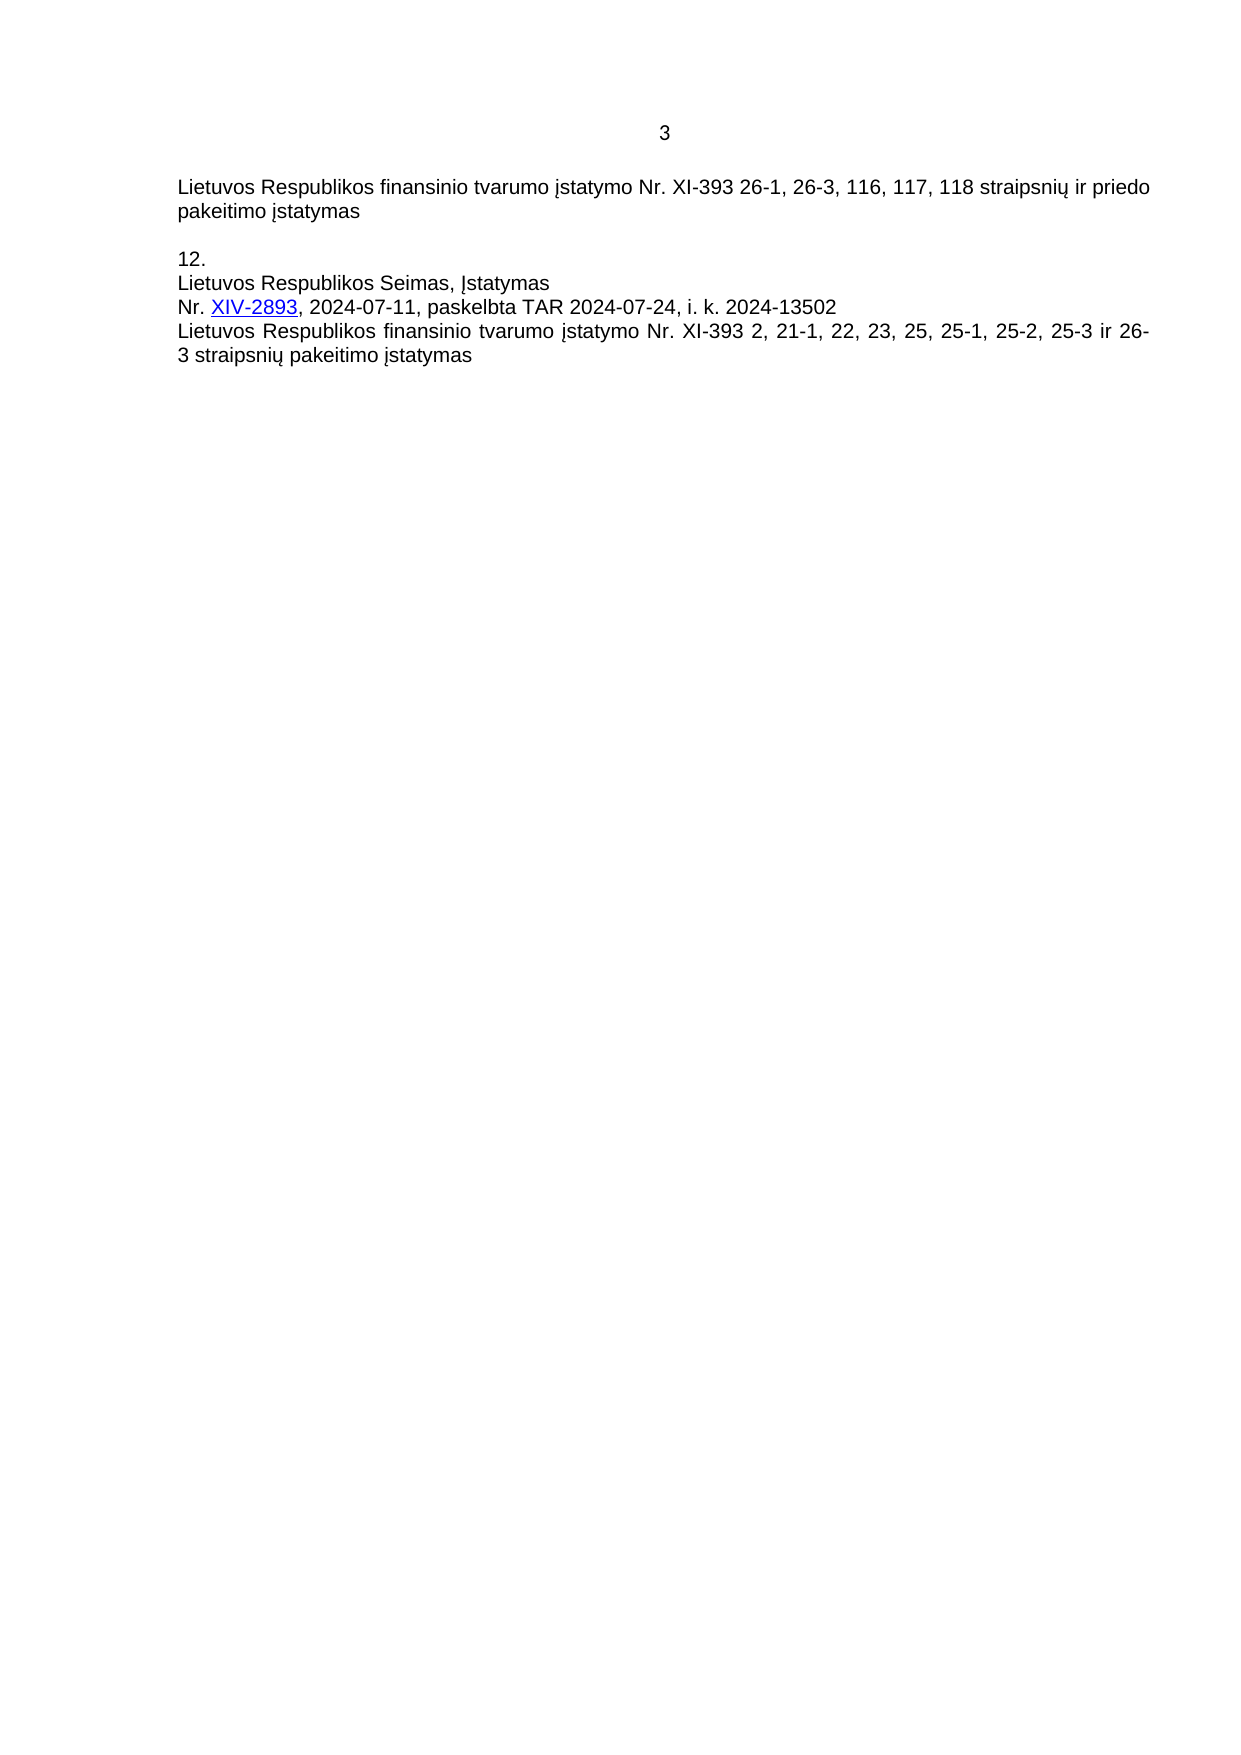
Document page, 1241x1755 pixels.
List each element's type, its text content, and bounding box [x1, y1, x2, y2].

text Lietuvos Respublikos finansinio tvarumo įstatymo Nr. XI-393 2, 21-1, 22, 23, 25, 25-1, 25-2, 25-3 ir 26-3 straipsnių pakeitimo įstatymas [177, 319, 1152, 367]
text Lietuvos Respublikos Seimas, Įstatymas [177, 271, 1152, 295]
text 12. [177, 247, 1152, 271]
text Nr. XIV-2893, 2024-07-11, paskelbta TAR 2024-07-24, i. k. 2024-13502 [177, 295, 1152, 319]
text Lietuvos Respublikos finansinio tvarumo įstatymo Nr. XI-393 26-1, 26-3, 116, 117, 118 straipsnių ir priedo pakeitimo įstatymas [177, 175, 1152, 223]
